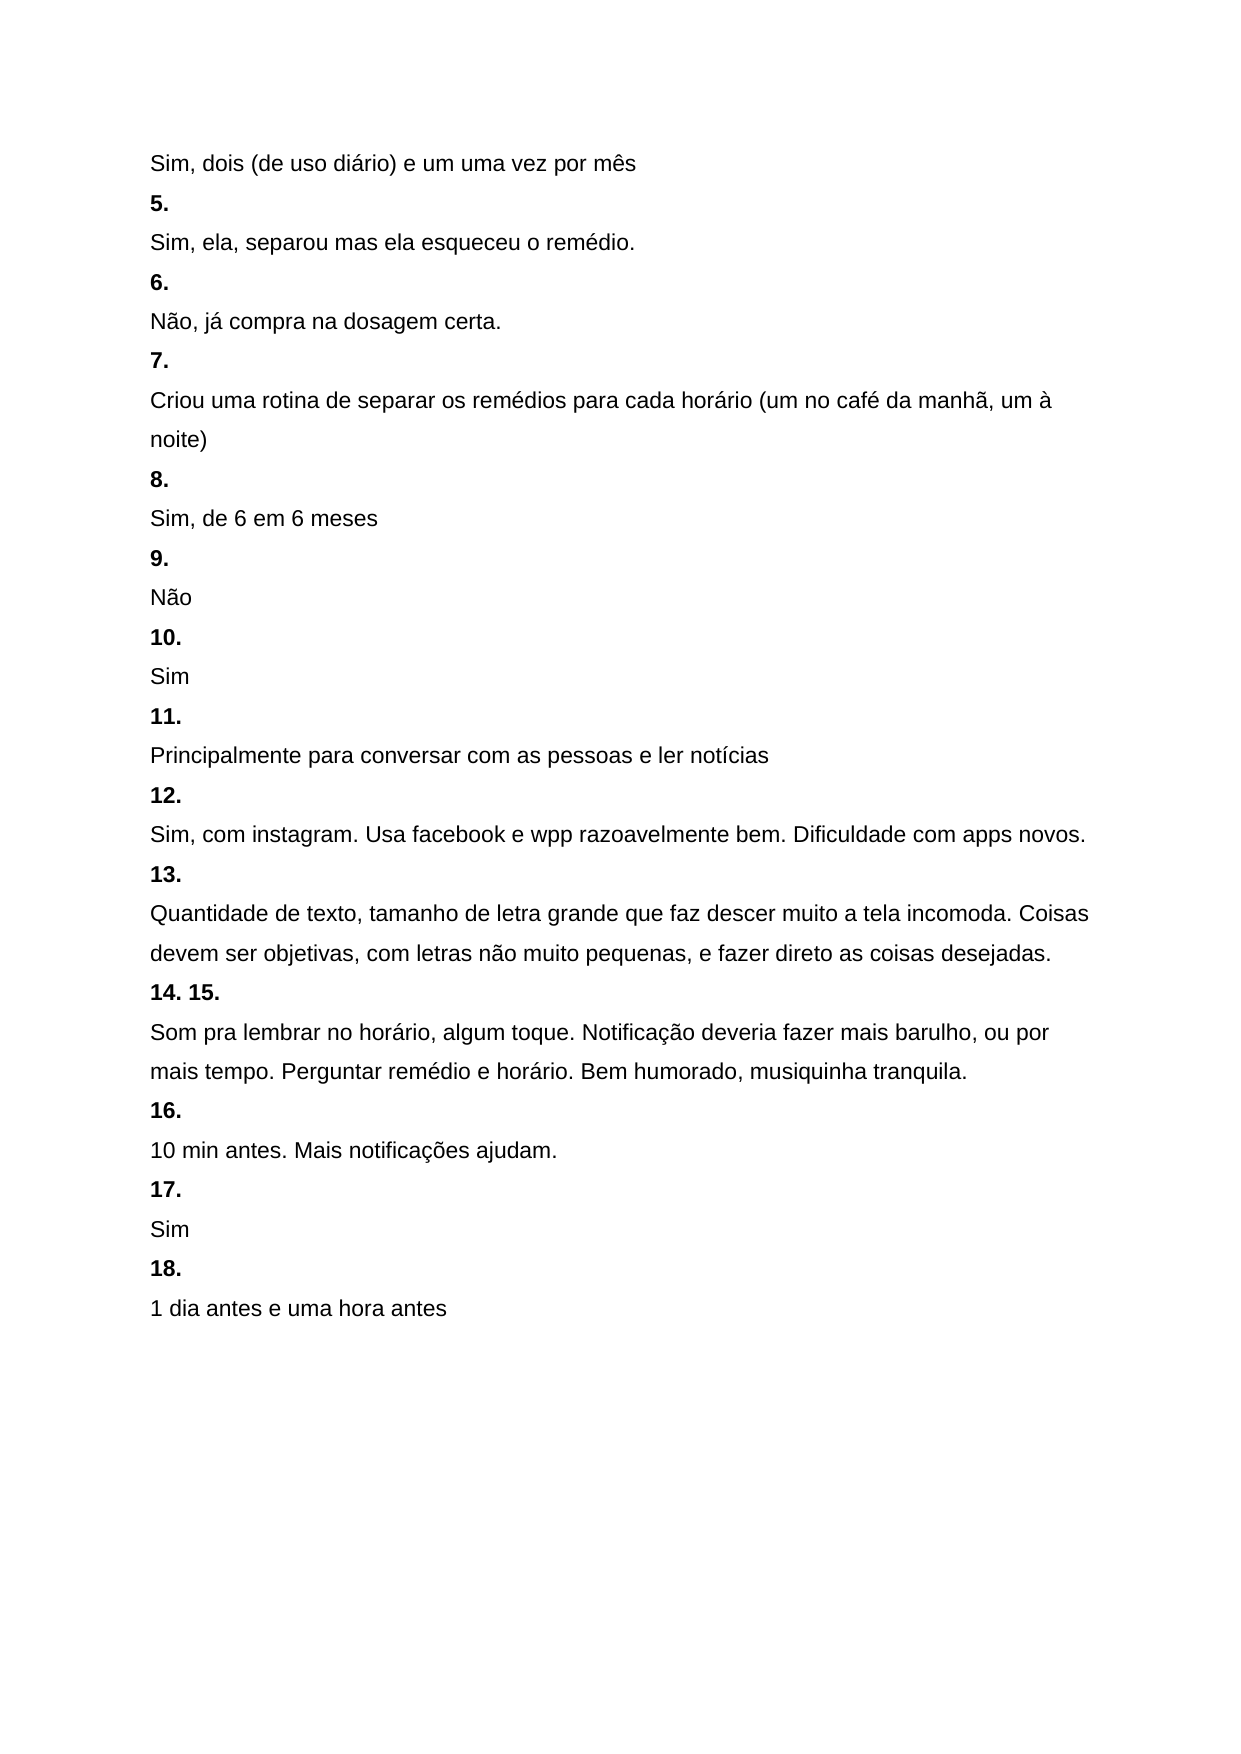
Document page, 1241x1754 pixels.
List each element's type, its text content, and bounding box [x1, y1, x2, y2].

text Principalmente para conversar com as pessoas e ler notícias [150, 742, 1090, 768]
text 1 dia antes e uma hora antes [150, 1295, 1090, 1321]
text Sim, com instagram. Usa facebook e wpp razoavelmente bem. Dificuldade com apps novos. [150, 821, 1090, 847]
text 11. [150, 703, 1090, 729]
text 8. [150, 466, 1090, 492]
text Sim [150, 1216, 1090, 1242]
text Quantidade de texto, tamanho de letra grande que faz descer muito a tela incomoda. Coisas devem ser objetivas, com letras não muito pequenas, e fazer direto as coisas desejadas. [150, 900, 1090, 966]
text 14. 15. [150, 979, 1090, 1005]
text Não [150, 584, 1090, 611]
text 17. [150, 1176, 1090, 1203]
text Sim, ela, separou mas ela esqueceu o remédio. [150, 229, 1090, 255]
text 7. [150, 347, 1090, 374]
text Sim, de 6 em 6 meses [150, 505, 1090, 532]
text 6. [150, 268, 1090, 295]
text 10 min antes. Mais notificações ajudam. [150, 1137, 1090, 1163]
text 5. [150, 189, 1090, 216]
text 18. [150, 1255, 1090, 1282]
text Som pra lembrar no horário, algum toque. Notificação deveria fazer mais barulho, ou por mais tempo. Perguntar remédio e horário. Bem humorado, musiquinha tranquila. [150, 1018, 1090, 1084]
text 9. [150, 545, 1090, 571]
text Sim, dois (de uso diário) e um uma vez por mês [150, 150, 1090, 176]
text Não, já compra na dosagem certa. [150, 308, 1090, 334]
text 13. [150, 861, 1090, 887]
text Criou uma rotina de separar os remédios para cada horário (um no café da manhã, um à noite) [150, 387, 1090, 453]
text Sim [150, 663, 1090, 689]
text 12. [150, 782, 1090, 808]
text 16. [150, 1097, 1090, 1124]
text 10. [150, 624, 1090, 650]
